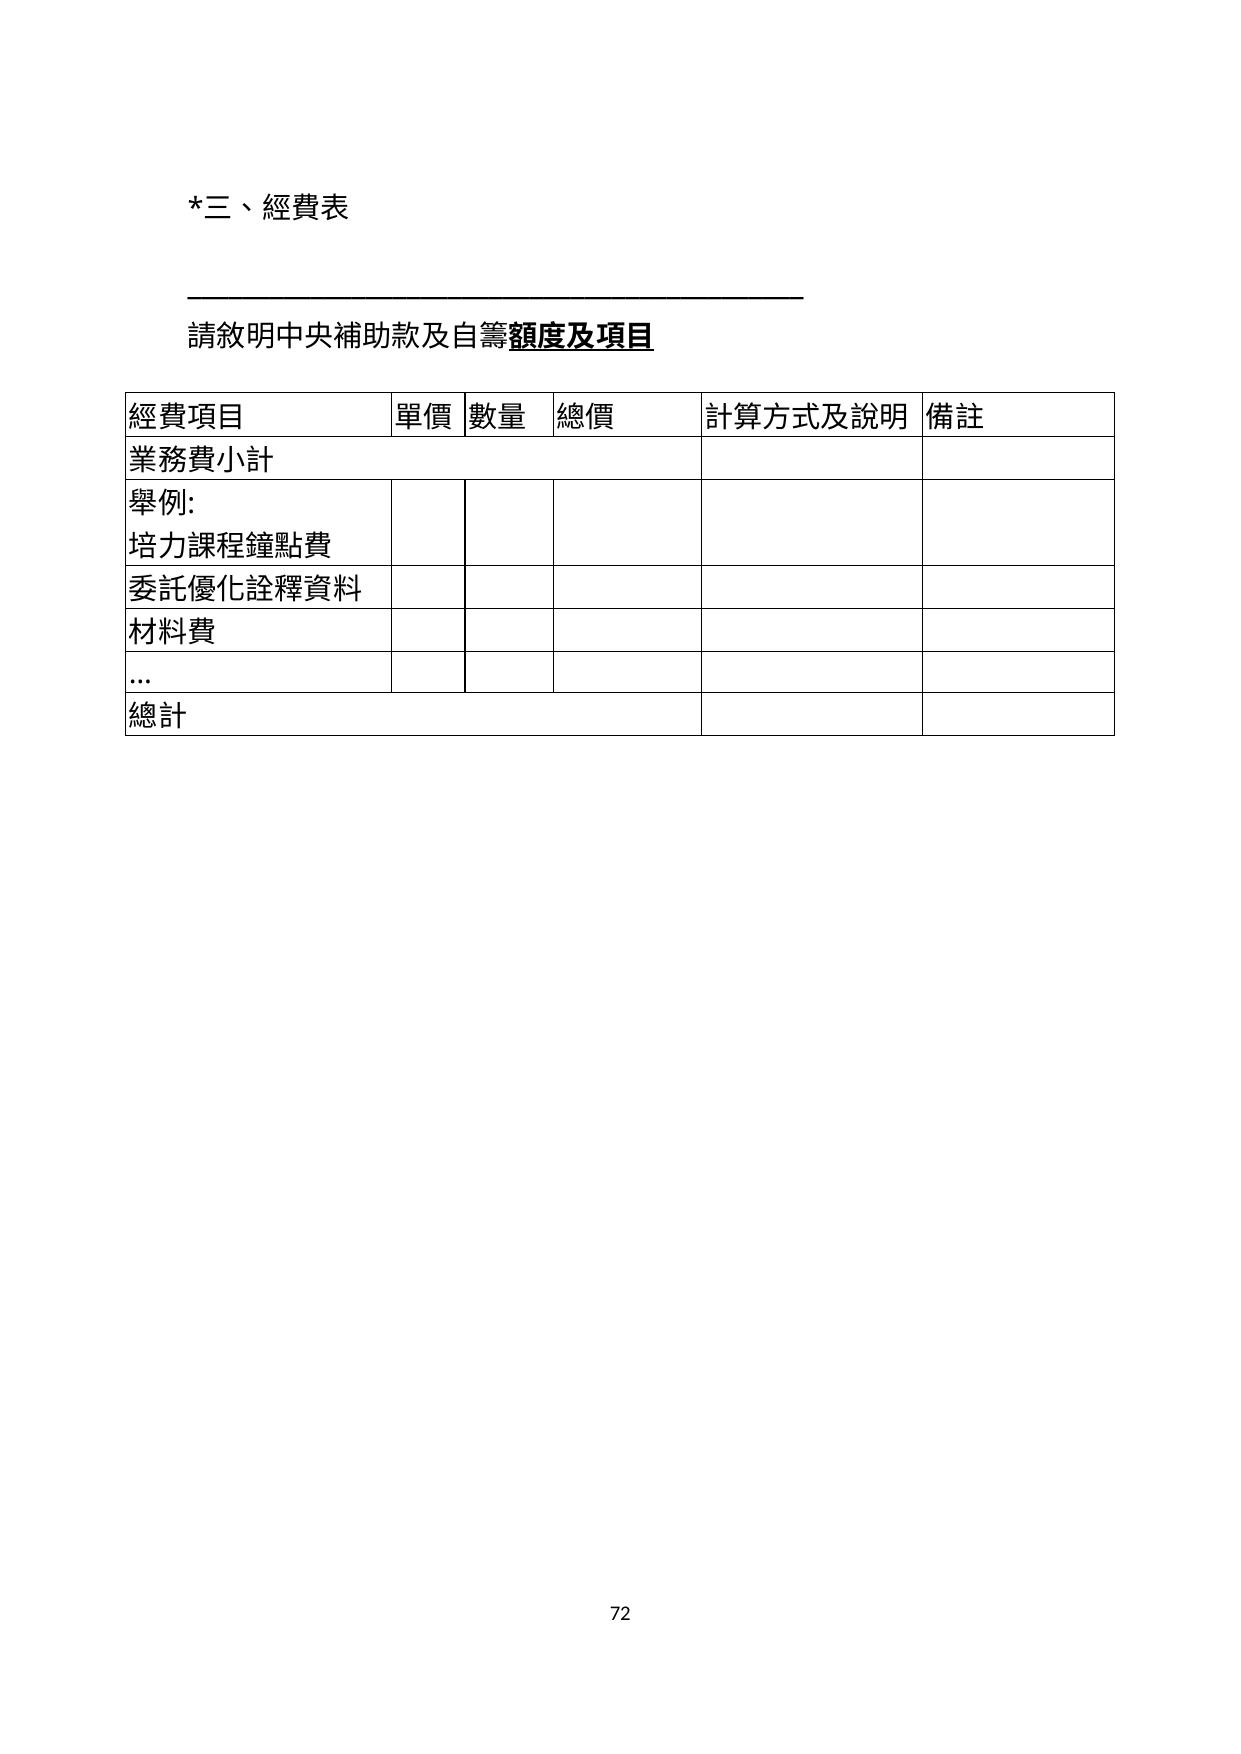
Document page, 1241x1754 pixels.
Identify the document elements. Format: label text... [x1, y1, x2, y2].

table_cell [392, 480, 464, 564]
table_cell [702, 652, 922, 692]
text _____________________________________________ [187, 237, 1053, 312]
table_cell [923, 566, 1114, 608]
table_cell [466, 480, 553, 564]
table_cell [466, 609, 553, 651]
table_cell [702, 566, 922, 608]
table_header 單價 [392, 393, 464, 436]
table_cell 總計 [126, 693, 701, 735]
table_cell … [126, 652, 391, 692]
table_cell [392, 652, 464, 692]
table_cell [466, 652, 553, 692]
table_cell [702, 693, 922, 735]
table_cell 材料費 [126, 609, 391, 651]
table_cell [392, 566, 464, 608]
table_cell [923, 437, 1114, 479]
table_cell [392, 609, 464, 651]
table_cell 業務費小計 [126, 437, 701, 479]
table_header 經費項目 [126, 393, 391, 436]
table_cell [923, 652, 1114, 692]
table_header 計算方式及說明 [702, 393, 922, 436]
table_cell [923, 693, 1114, 735]
table_header 數量 [466, 393, 553, 436]
text 請敘明中央補助款及自籌額度及項目 [187, 312, 1053, 355]
table_header 總價 [554, 393, 701, 436]
table_cell [554, 652, 701, 692]
table_cell [923, 609, 1114, 651]
table_cell [702, 609, 922, 651]
table_cell [702, 480, 922, 564]
table_cell [923, 480, 1114, 564]
table_header 備註 [923, 393, 1114, 436]
table_cell [554, 609, 701, 651]
table_cell [554, 566, 701, 608]
table_cell 舉例: 培力課程鐘點費 [126, 480, 391, 564]
table_cell [466, 566, 553, 608]
text *三、經費表 [187, 162, 1053, 237]
table_cell [554, 480, 701, 564]
table_cell 委託優化詮釋資料 [126, 566, 391, 608]
table_cell [702, 437, 922, 479]
